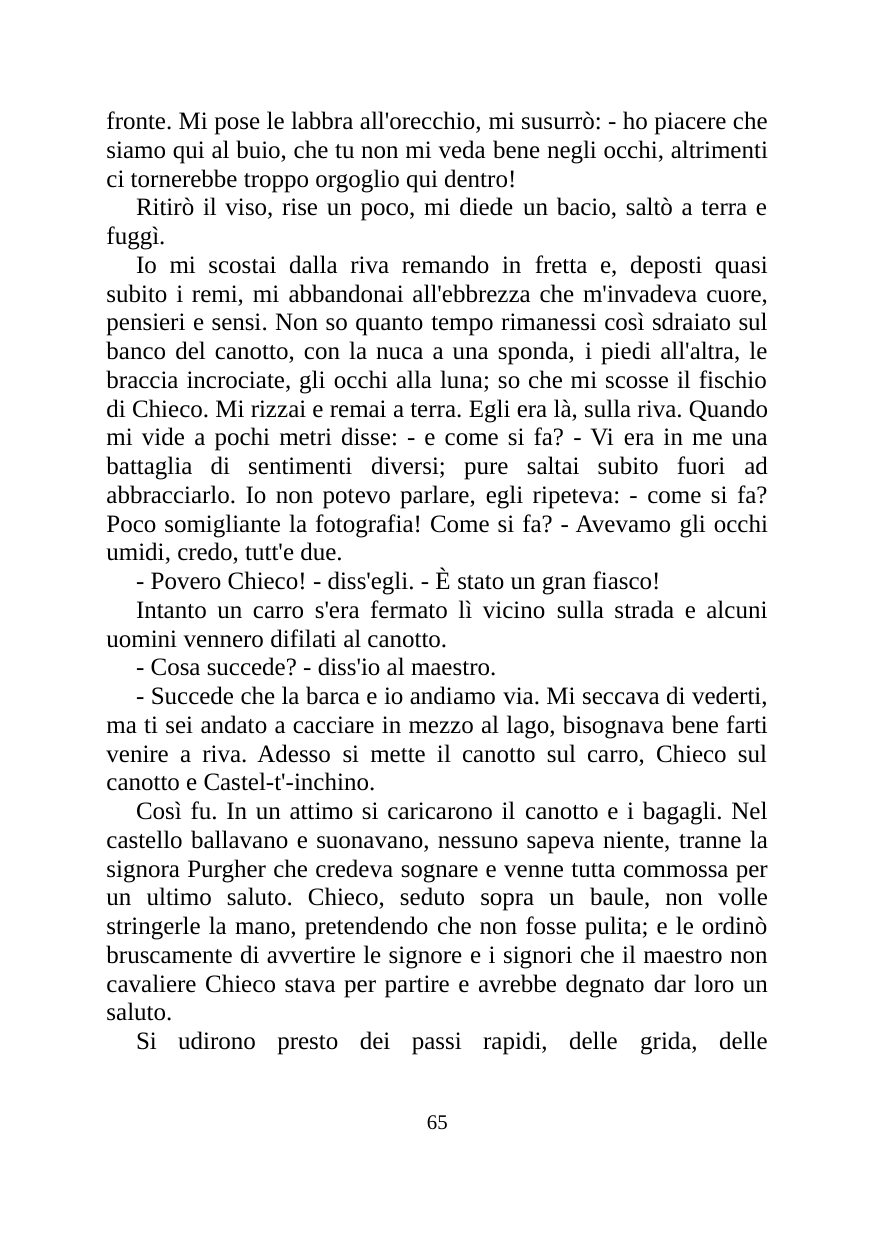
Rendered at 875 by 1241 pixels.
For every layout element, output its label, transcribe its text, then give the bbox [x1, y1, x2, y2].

text - Povero Chieco! - diss'egli. - È stato un gran fiasco! [106, 566, 768, 595]
text Intanto un carro s'era fermato lì vicino sulla strada e alcuni uomini vennero difilati al canotto. [106, 595, 768, 652]
text Ritirò il viso, rise un poco, mi diede un bacio, saltò a terra e fuggì. [106, 192, 768, 250]
text Io mi scostai dalla riva remando in fretta e, deposti quasi subito i remi, mi abbandonai all'ebbrezza che m'invadeva cuore, pensieri e sensi. Non so quanto tempo rimanessi così sdraiato sul banco del canotto, con la nuca a una sponda, i piedi all'altra, le braccia incrociate, gli occhi alla luna; so che mi scosse il fischio di Chieco. Mi rizzai e remai a terra. Egli era là, sulla riva. Quando mi vide a pochi metri disse: - e come si fa? - Vi era in me una battaglia di sentimenti diversi; pure saltai subito fuori ad abbracciarlo. Io non potevo parlare, egli ripeteva: - come si fa? Poco somigliante la fotografia! Come si fa? - Avevamo gli occhi umidi, credo, tutt'e due. [106, 250, 768, 566]
text Si udirono presto dei passi rapidi, delle grida, delle [106, 1026, 768, 1055]
text - Cosa succede? - diss'io al maestro. [106, 652, 768, 681]
text - Succede che la barca e io andiamo via. Mi seccava di vederti, ma ti sei andato a cacciare in mezzo al lago, bisognava bene farti venire a riva. Adesso si mette il canotto sul carro, Chieco sul canotto e Castel-t'-inchino. [106, 681, 768, 796]
text fronte. Mi pose le labbra all'orecchio, mi susurrò: - ho piacere che siamo qui al buio, che tu non mi veda bene negli occhi, altrimenti ci tornerebbe troppo orgoglio qui dentro! [106, 106, 768, 192]
text Così fu. In un attimo si caricarono il canotto e i bagagli. Nel castello ballavano e suonavano, nessuno sapeva niente, tranne la signora Purgher che credeva sognare e venne tutta commossa per un ultimo saluto. Chieco, seduto sopra un baule, non volle stringerle la mano, pretendendo che non fosse pulita; e le ordinò bruscamente di avvertire le signore e i signori che il maestro non cavaliere Chieco stava per partire e avrebbe degnato dar loro un saluto. [106, 796, 768, 1026]
